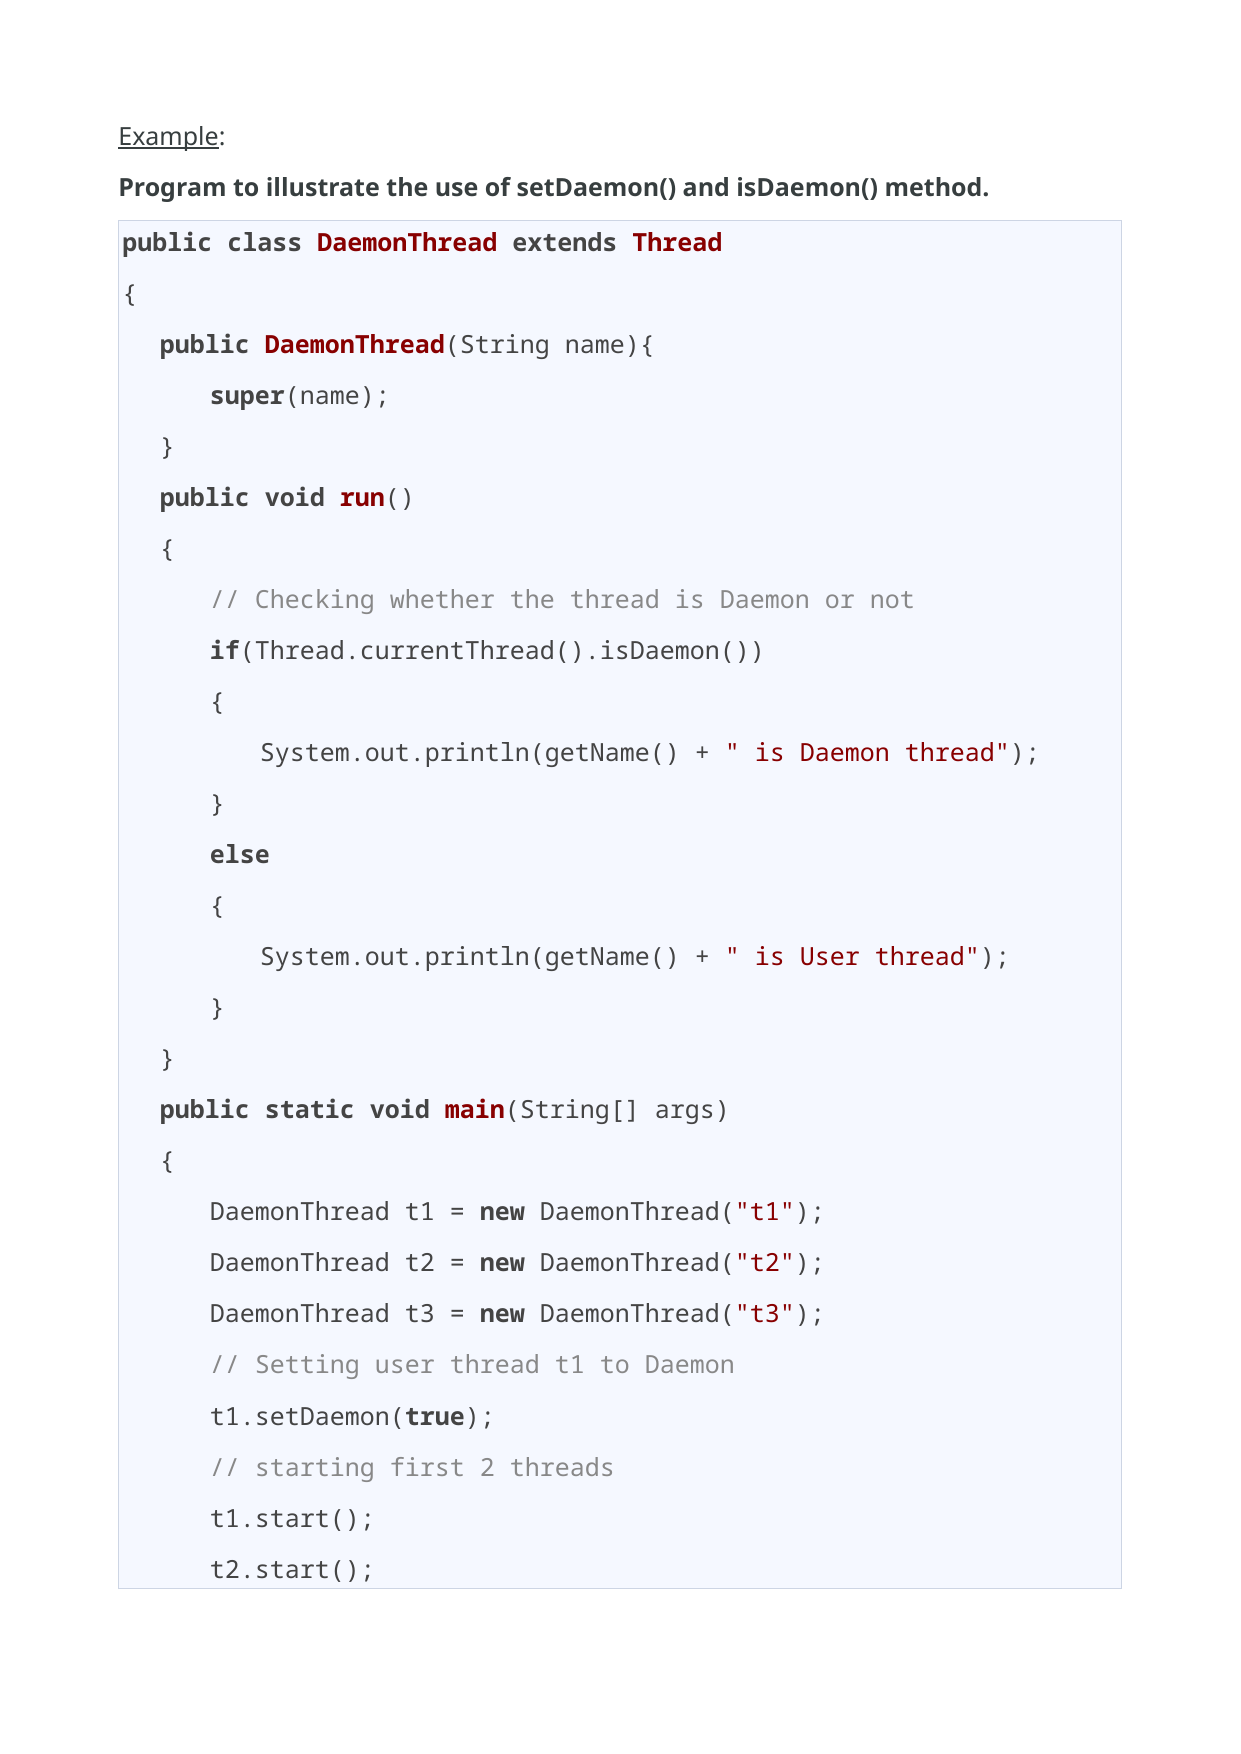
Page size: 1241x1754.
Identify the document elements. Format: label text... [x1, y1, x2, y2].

text // Setting user thread t1 to Daemon [119, 1343, 1121, 1381]
text { [119, 271, 1121, 309]
text super(name); [119, 373, 1121, 411]
text } [119, 1037, 1121, 1075]
text { [119, 679, 1121, 718]
text t2.start(); [119, 1547, 1121, 1588]
text } [119, 986, 1121, 1024]
text else [119, 833, 1121, 871]
text // Checking whether the thread is Daemon or not [119, 577, 1121, 616]
text public void run() [119, 475, 1121, 513]
text DaemonThread t2 = new DaemonThread("t2"); [119, 1241, 1121, 1279]
text DaemonThread t1 = new DaemonThread("t1"); [119, 1190, 1121, 1228]
text } [119, 424, 1121, 462]
text // starting first 2 threads [119, 1445, 1121, 1483]
text public class DaemonThread extends Thread [119, 221, 1121, 258]
text public static void main(String[] args) [119, 1088, 1121, 1126]
text System.out.println(getName() + " is Daemon thread"); [119, 731, 1121, 769]
text Example: Program to illustrate the use of setDaemon() and isDaemon() method. [118, 118, 1122, 203]
text t1.start(); [119, 1496, 1121, 1534]
text { [119, 1139, 1121, 1177]
text t1.setDaemon(true); [119, 1394, 1121, 1432]
text { [119, 884, 1121, 922]
text if(Thread.currentThread().isDaemon()) [119, 628, 1121, 667]
text DaemonThread t3 = new DaemonThread("t3"); [119, 1292, 1121, 1330]
text } [119, 782, 1121, 820]
text System.out.println(getName() + " is User thread"); [119, 935, 1121, 973]
text public DaemonThread(String name){ [119, 322, 1121, 360]
text { [119, 526, 1121, 564]
